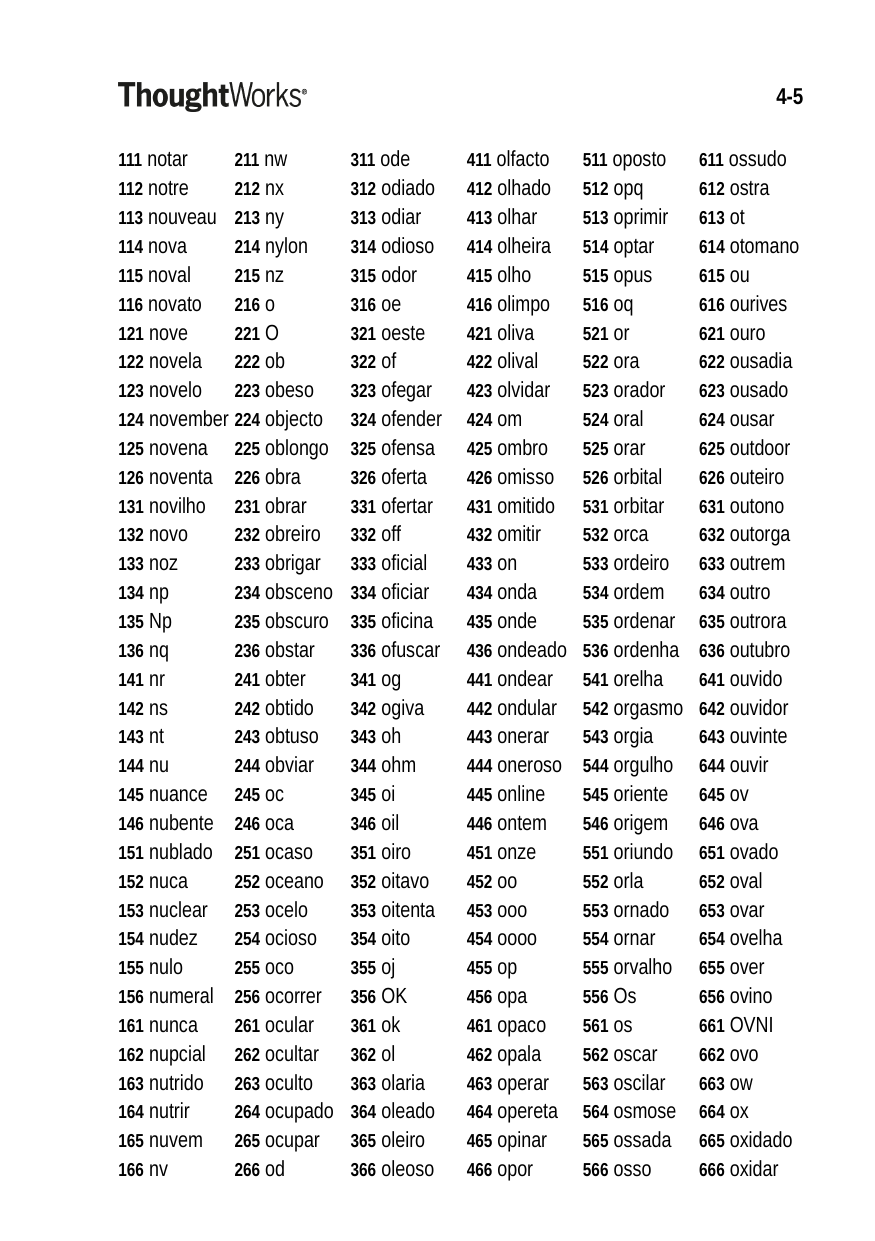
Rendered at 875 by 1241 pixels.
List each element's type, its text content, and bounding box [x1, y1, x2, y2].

text 245 oc [234, 781, 350, 806]
text 223 obeso [234, 377, 350, 402]
text 126 noventa [118, 464, 234, 489]
text 512 opq [583, 175, 699, 200]
text 526 orbital [583, 464, 699, 489]
text 334 oficiar [350, 579, 467, 604]
text 313 odiar [350, 204, 467, 229]
text 123 novelo [118, 377, 234, 402]
text 315 odor [350, 262, 467, 287]
text 561 os [583, 1012, 699, 1037]
text 421 oliva [467, 319, 583, 344]
text 143 nt [118, 723, 234, 748]
text 214 nylon [234, 233, 350, 258]
text 616 ourives [699, 291, 815, 316]
text 252 oceano [234, 868, 350, 893]
text 553 ornado [583, 896, 699, 922]
text 211 nw [234, 146, 350, 171]
text 554 ornar [583, 925, 699, 950]
text 622 ousadia [699, 348, 815, 373]
text 635 outrora [699, 608, 815, 633]
text 656 ovino [699, 983, 815, 1008]
text 643 ouvinte [699, 723, 815, 748]
text 546 origem [583, 810, 699, 835]
text 244 obviar [234, 752, 350, 777]
text 436 ondeado [467, 637, 583, 662]
text 365 oleiro [350, 1127, 467, 1152]
text 4-5 [685, 83, 803, 109]
text 136 nq [118, 637, 234, 662]
text 455 op [467, 954, 583, 979]
text 236 obstar [234, 637, 350, 662]
text 314 odioso [350, 233, 467, 258]
text 642 ouvidor [699, 694, 815, 719]
text 133 noz [118, 550, 234, 575]
text 545 oriente [583, 781, 699, 806]
text 161 nunca [118, 1012, 234, 1037]
text 262 ocultar [234, 1041, 350, 1066]
text 364 oleado [350, 1098, 467, 1123]
text 452 oo [467, 868, 583, 893]
text 633 outrem [699, 550, 815, 575]
text 355 oj [350, 954, 467, 979]
text 511 oposto [583, 146, 699, 171]
text 422 olival [467, 348, 583, 373]
text 515 opus [583, 262, 699, 287]
text 625 outdoor [699, 435, 815, 460]
text 613 ot [699, 204, 815, 229]
text 433 on [467, 550, 583, 575]
text 321 oeste [350, 319, 467, 344]
text 615 ou [699, 262, 815, 287]
text 544 orgulho [583, 752, 699, 777]
text 351 oiro [350, 839, 467, 864]
text 253 ocelo [234, 896, 350, 922]
text 246 oca [234, 810, 350, 835]
text 552 orla [583, 868, 699, 893]
text 265 ocupar [234, 1127, 350, 1152]
text 412 olhado [467, 175, 583, 200]
text 134 np [118, 579, 234, 604]
text 454 oooo [467, 925, 583, 950]
text 362 ol [350, 1041, 467, 1066]
text 254 ocioso [234, 925, 350, 950]
text 342 ogiva [350, 694, 467, 719]
text 646 ova [699, 810, 815, 835]
text 312 odiado [350, 175, 467, 200]
text 666 oxidar [699, 1156, 815, 1181]
text 266 od [234, 1156, 350, 1181]
text 344 ohm [350, 752, 467, 777]
text 354 oito [350, 925, 467, 950]
text 514 optar [583, 233, 699, 258]
text 115 noval [118, 262, 234, 287]
text 415 olho [467, 262, 583, 287]
text 523 orador [583, 377, 699, 402]
text 221 O [234, 319, 350, 344]
text 531 orbitar [583, 492, 699, 518]
text 163 nutrido [118, 1069, 234, 1095]
text 466 opor [467, 1156, 583, 1181]
text 522 ora [583, 348, 699, 373]
text 636 outubro [699, 637, 815, 662]
text 231 obrar [234, 492, 350, 518]
text 333 oficial [350, 550, 467, 575]
text 612 ostra [699, 175, 815, 200]
text 535 ordenar [583, 608, 699, 633]
text 361 ok [350, 1012, 467, 1037]
text 232 obreiro [234, 521, 350, 546]
text 645 ov [699, 781, 815, 806]
text 525 orar [583, 435, 699, 460]
text 114 nova [118, 233, 234, 258]
text 441 ondear [467, 666, 583, 691]
text 125 novena [118, 435, 234, 460]
text 413 olhar [467, 204, 583, 229]
text 541 orelha [583, 666, 699, 691]
text 524 oral [583, 406, 699, 431]
text 215 nz [234, 262, 350, 287]
text 533 ordeiro [583, 550, 699, 575]
text 556 Os [583, 983, 699, 1008]
text 226 obra [234, 464, 350, 489]
text 563 oscilar [583, 1069, 699, 1095]
text 165 nuvem [118, 1127, 234, 1152]
text 543 orgia [583, 723, 699, 748]
text 213 ny [234, 204, 350, 229]
text 135 Np [118, 608, 234, 633]
text 336 ofuscar [350, 637, 467, 662]
text 414 olheira [467, 233, 583, 258]
text 152 nuca [118, 868, 234, 893]
text 664 ox [699, 1098, 815, 1123]
text 462 opala [467, 1041, 583, 1066]
text 261 ocular [234, 1012, 350, 1037]
text 614 otomano [699, 233, 815, 258]
text 651 ovado [699, 839, 815, 864]
text 652 oval [699, 868, 815, 893]
text 424 om [467, 406, 583, 431]
text 423 olvidar [467, 377, 583, 402]
text 222 ob [234, 348, 350, 373]
text 363 olaria [350, 1069, 467, 1095]
text 456 opa [467, 983, 583, 1008]
text 111 notar [118, 146, 234, 171]
text 263 oculto [234, 1069, 350, 1095]
text 356 OK [350, 983, 467, 1008]
text 331 ofertar [350, 492, 467, 518]
text 212 nx [234, 175, 350, 200]
text 141 nr [118, 666, 234, 691]
text 345 oi [350, 781, 467, 806]
text 623 ousado [699, 377, 815, 402]
text 644 ouvir [699, 752, 815, 777]
text 451 onze [467, 839, 583, 864]
text 521 or [583, 319, 699, 344]
text 131 novilho [118, 492, 234, 518]
text 113 nouveau [118, 204, 234, 229]
text 641 ouvido [699, 666, 815, 691]
text 234 obsceno [234, 579, 350, 604]
text 564 osmose [583, 1098, 699, 1123]
text 156 numeral [118, 983, 234, 1008]
text 322 of [350, 348, 467, 373]
text 155 nulo [118, 954, 234, 979]
text 461 opaco [467, 1012, 583, 1037]
text 621 ouro [699, 319, 815, 344]
text 534 ordem [583, 579, 699, 604]
text 453 ooo [467, 896, 583, 922]
text 435 onde [467, 608, 583, 633]
text 661 OVNI [699, 1012, 815, 1037]
text 225 oblongo [234, 435, 350, 460]
text 352 oitavo [350, 868, 467, 893]
text 243 obtuso [234, 723, 350, 748]
text 255 oco [234, 954, 350, 979]
text 443 onerar [467, 723, 583, 748]
text 465 opinar [467, 1127, 583, 1152]
text 144 nu [118, 752, 234, 777]
text 631 outono [699, 492, 815, 518]
text 224 objecto [234, 406, 350, 431]
text 324 ofender [350, 406, 467, 431]
text 346 oil [350, 810, 467, 835]
text 425 ombro [467, 435, 583, 460]
text 326 oferta [350, 464, 467, 489]
text 242 obtido [234, 694, 350, 719]
text 532 orca [583, 521, 699, 546]
text 145 nuance [118, 781, 234, 806]
text 426 omisso [467, 464, 583, 489]
text 154 nudez [118, 925, 234, 950]
text 624 ousar [699, 406, 815, 431]
text 536 ordenha [583, 637, 699, 662]
text 233 obrigar [234, 550, 350, 575]
text 416 olimpo [467, 291, 583, 316]
text 555 orvalho [583, 954, 699, 979]
text 663 ow [699, 1069, 815, 1095]
text 551 oriundo [583, 839, 699, 864]
text 264 ocupado [234, 1098, 350, 1123]
text 122 novela [118, 348, 234, 373]
text 626 outeiro [699, 464, 815, 489]
text 434 onda [467, 579, 583, 604]
text 665 oxidado [699, 1127, 815, 1152]
text 653 ovar [699, 896, 815, 922]
text 142 ns [118, 694, 234, 719]
text 121 nove [118, 319, 234, 344]
text 353 oitenta [350, 896, 467, 922]
text 241 obter [234, 666, 350, 691]
text 332 off [350, 521, 467, 546]
text 442 ondular [467, 694, 583, 719]
text 562 oscar [583, 1041, 699, 1066]
text 445 online [467, 781, 583, 806]
text 654 ovelha [699, 925, 815, 950]
text 632 outorga [699, 521, 815, 546]
text 235 obscuro [234, 608, 350, 633]
text 565 ossada [583, 1127, 699, 1152]
text 411 olfacto [467, 146, 583, 171]
text 662 ovo [699, 1041, 815, 1066]
text 444 oneroso [467, 752, 583, 777]
text 343 oh [350, 723, 467, 748]
text 464 opereta [467, 1098, 583, 1123]
text 516 oq [583, 291, 699, 316]
text 611 ossudo [699, 146, 815, 171]
text 132 novo [118, 521, 234, 546]
text 146 nubente [118, 810, 234, 835]
text 463 operar [467, 1069, 583, 1095]
text 166 nv [118, 1156, 234, 1181]
text 634 outro [699, 579, 815, 604]
text 655 over [699, 954, 815, 979]
text 432 omitir [467, 521, 583, 546]
text 325 ofensa [350, 435, 467, 460]
text 256 ocorrer [234, 983, 350, 1008]
picture [118, 82, 307, 112]
text 311 ode [350, 146, 467, 171]
text 566 osso [583, 1156, 699, 1181]
text 251 ocaso [234, 839, 350, 864]
text 162 nupcial [118, 1041, 234, 1066]
text 316 oe [350, 291, 467, 316]
text 153 nuclear [118, 896, 234, 922]
text 446 ontem [467, 810, 583, 835]
text 366 oleoso [350, 1156, 467, 1181]
text 124 november [118, 406, 234, 431]
text 116 novato [118, 291, 234, 316]
text 164 nutrir [118, 1098, 234, 1123]
text 323 ofegar [350, 377, 467, 402]
text 513 oprimir [583, 204, 699, 229]
text 216 o [234, 291, 350, 316]
text 112 notre [118, 175, 234, 200]
text 151 nublado [118, 839, 234, 864]
text 431 omitido [467, 492, 583, 518]
text 335 oficina [350, 608, 467, 633]
text 341 og [350, 666, 467, 691]
text 542 orgasmo [583, 694, 699, 719]
